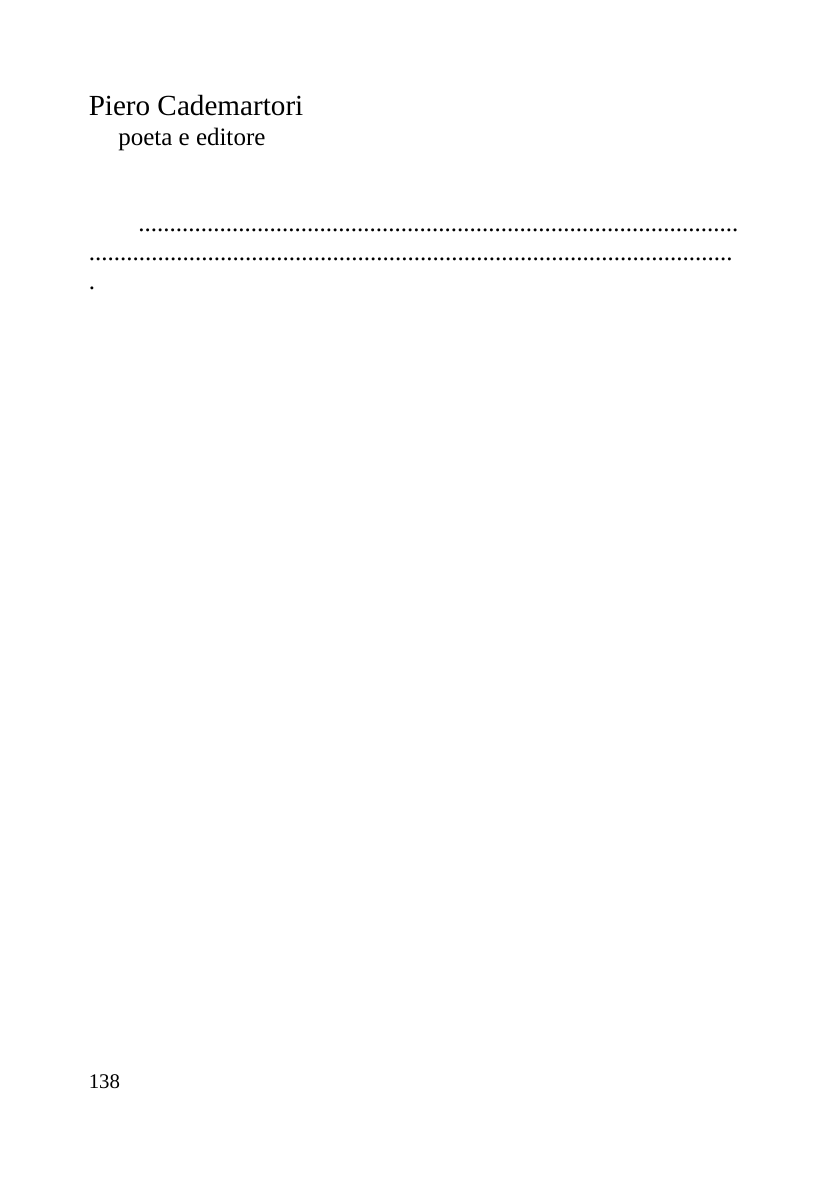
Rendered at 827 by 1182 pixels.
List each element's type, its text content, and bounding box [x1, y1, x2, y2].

text poeta e editore [88, 122, 738, 151]
subtitle Piero Cademartori [88, 88, 738, 122]
text ........................................................................................................................................................................................................ [88, 208, 738, 294]
